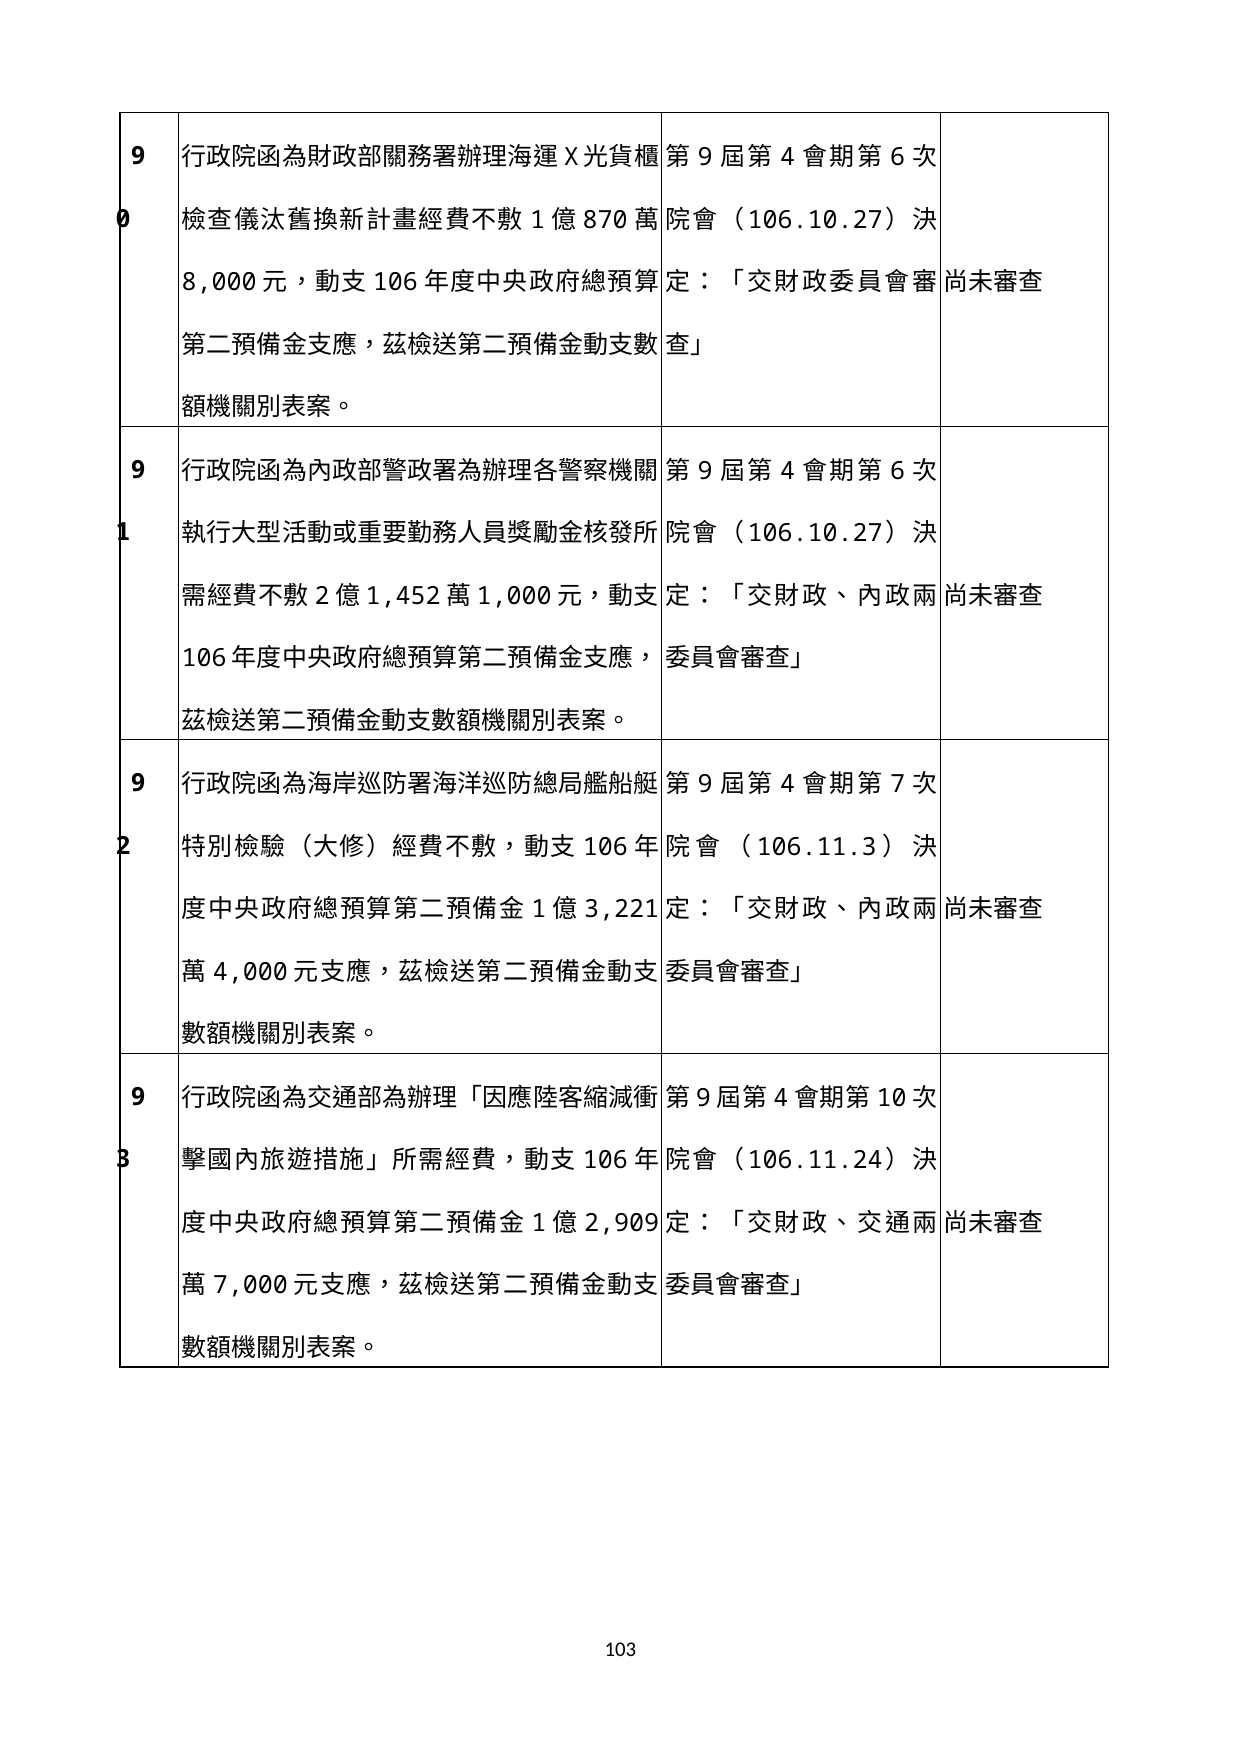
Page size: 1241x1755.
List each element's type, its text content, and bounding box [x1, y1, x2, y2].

table_cell [121, 1054, 178, 1366]
table_cell 尚未審查 [941, 113, 1108, 426]
table_cell 尚未審查 [941, 740, 1108, 1053]
table_cell 第9屆第4會期第7次院會（106.11.3）決定：「交財政、內政兩委員會審查」 [662, 740, 940, 1053]
table_cell 尚未審查 [941, 427, 1108, 739]
table_cell 行政院函為財政部關務署辦理海運X光貨櫃檢查儀汰舊換新計畫經費不敷1億870萬8,000元，動支106年度中央政府總預算第二預備金支應，茲檢送第二預備金動支數額機關別表案。 [179, 113, 661, 426]
table_cell 行政院函為內政部警政署為辦理各警察機關執行大型活動或重要勤務人員獎勵金核發所需經費不敷2億1,452萬1,000元，動支106年度中央政府總預算第二預備金支應，茲檢送第二預備金動支數額機關別表案。 [179, 427, 661, 739]
table_cell 第9屆第4會期第6次院會（106.10.27）決定：「交財政、內政兩委員會審查」 [662, 427, 940, 739]
table_cell 第9屆第4會期第6次院會（106.10.27）決定：「交財政委員會審查」 [662, 113, 940, 426]
table_cell 行政院函為交通部為辦理「因應陸客縮減衝擊國內旅遊措施」所需經費，動支106年度中央政府總預算第二預備金1億2,909萬7,000元支應，茲檢送第二預備金動支數額機關別表案。 [179, 1054, 661, 1366]
table_cell [121, 113, 178, 426]
table_cell [121, 427, 178, 739]
table_cell [121, 740, 178, 1053]
table_cell 第9屆第4會期第10次院會（106.11.24）決定：「交財政、交通兩委員會審查」 [662, 1054, 940, 1366]
table_cell 行政院函為海岸巡防署海洋巡防總局艦船艇特別檢驗（大修）經費不敷，動支106年度中央政府總預算第二預備金1億3,221萬4,000元支應，茲檢送第二預備金動支數額機關別表案。 [179, 740, 661, 1053]
table_cell 尚未審查 [941, 1054, 1108, 1366]
